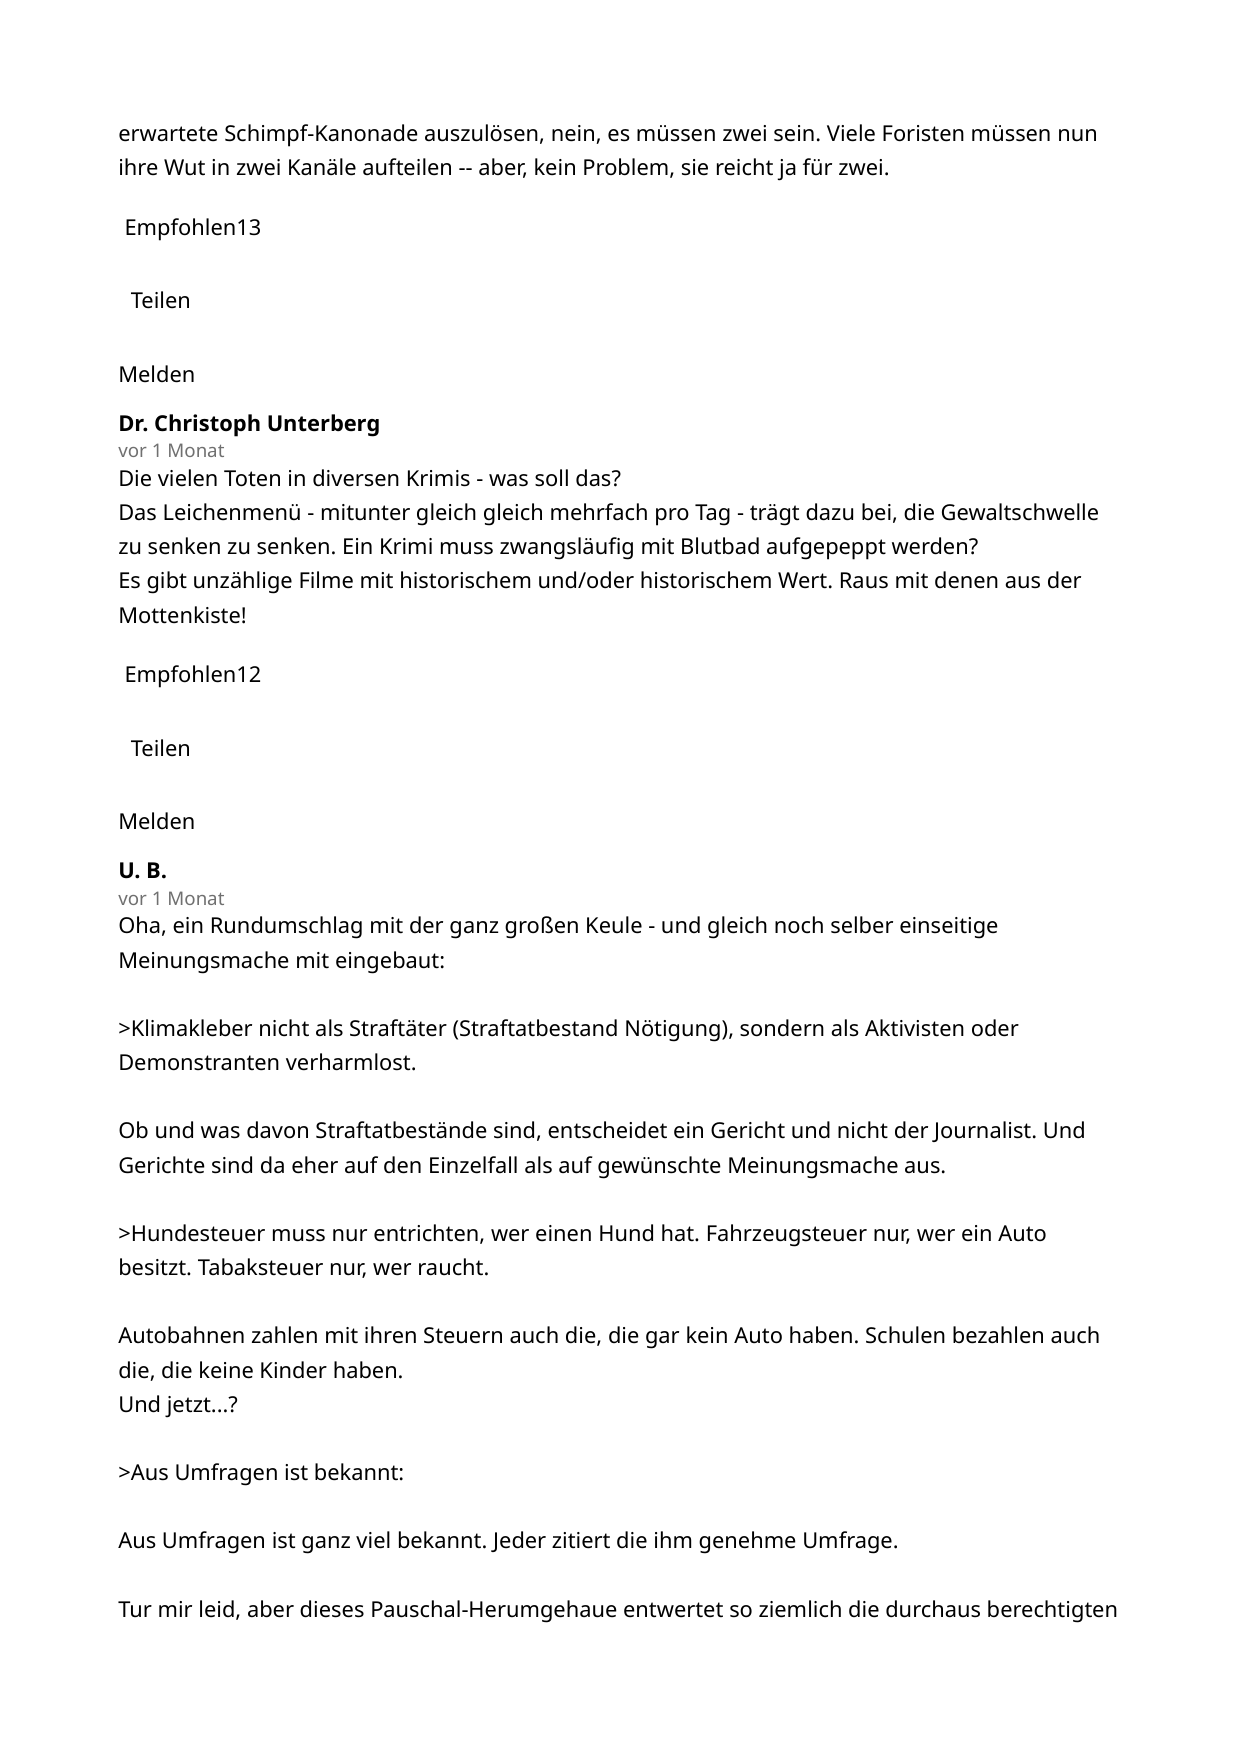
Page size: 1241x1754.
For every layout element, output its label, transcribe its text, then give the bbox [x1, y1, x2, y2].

text Empfohlen13 [124, 211, 1122, 241]
text Die vielen Toten in diversen Krimis - was soll das? Das Leichenmenü - mitunter gleich gleich mehrfach pro Tag - trägt dazu bei, die Gewaltschwelle zu senken zu senken. Ein Krimi muss zwangsläufig mit Blutbad aufgepeppt werden? Es gibt unzählige Filme mit historischem und/oder historischem Wert. Raus mit denen aus der Mottenkiste! [118, 463, 1122, 629]
text Teilen [131, 733, 1122, 762]
text Melden [118, 359, 1122, 389]
text Dr. Christoph Unterberg [118, 408, 1109, 437]
text Oha, ein Rundumschlag mit der ganz großen Keule - und gleich noch selber einseitige Meinungsmache mit eingebaut: >Klimakleber nicht als Straftäter (Straftatbestand Nötigung), sondern als Aktivisten oder Demonstranten verharmlost. Ob und was davon Straftatbestände sind, entscheidet ein Gericht und nicht der Journalist. Und Gerichte sind da eher auf den Einzelfall als auf gewünschte Meinungsmache aus. >Hundesteuer muss nur entrichten, wer einen Hund hat. Fahrzeugsteuer nur, wer ein Auto besitzt. Tabaksteuer nur, wer raucht. Autobahnen zahlen mit ihren Steuern auch die, die gar kein Auto haben. Schulen bezahlen auch die, die keine Kinder haben. Und jetzt...? >Aus Umfragen ist bekannt: Aus Umfragen ist ganz viel bekannt. Jeder zitiert die ihm genehme Umfrage. Tur mir leid, aber dieses Pauschal-Herumgehaue entwertet so ziemlich die durchaus berechtigten [118, 910, 1122, 1623]
text U. B. [118, 855, 1109, 885]
text Teilen [131, 285, 1122, 315]
text vor 1 Monat [118, 885, 1122, 910]
text Melden [118, 806, 1122, 836]
text vor 1 Monat [118, 437, 1122, 463]
text Empfohlen12 [124, 659, 1122, 689]
text erwartete Schimpf-Kanonade auszulösen, nein, es müssen zwei sein. Viele Foristen müssen nun ihre Wut in zwei Kanäle aufteilen -- aber, kein Problem, sie reicht ja für zwei. [118, 118, 1122, 182]
